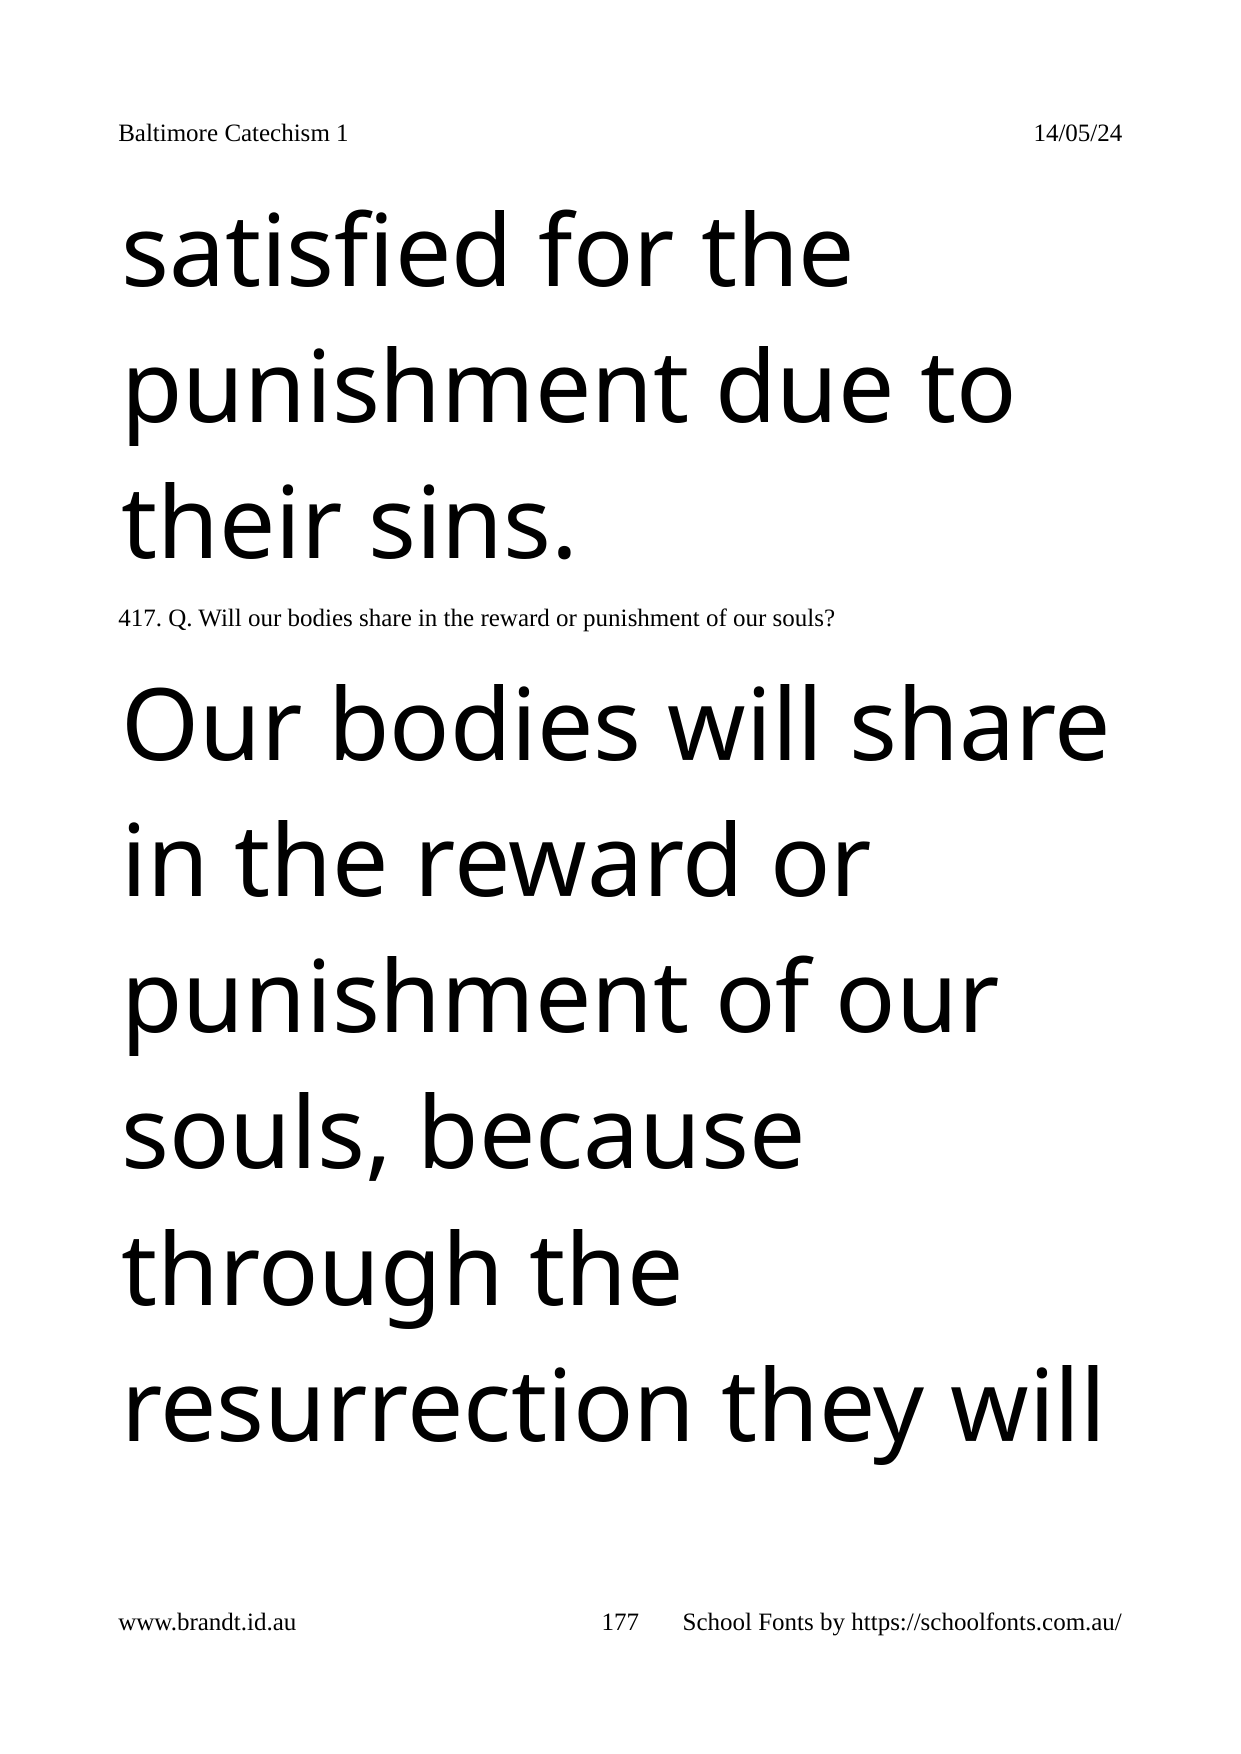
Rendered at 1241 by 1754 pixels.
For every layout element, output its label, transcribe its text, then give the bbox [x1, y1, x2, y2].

text satisfied for the punishment due to their sins. [118, 176, 1122, 591]
text Our bodies will share in the reward or punishment of our souls, because through the resurrection they will [118, 650, 1122, 1474]
text 417. Q. Will our bodies share in the reward or punishment of our souls? [118, 603, 1122, 631]
